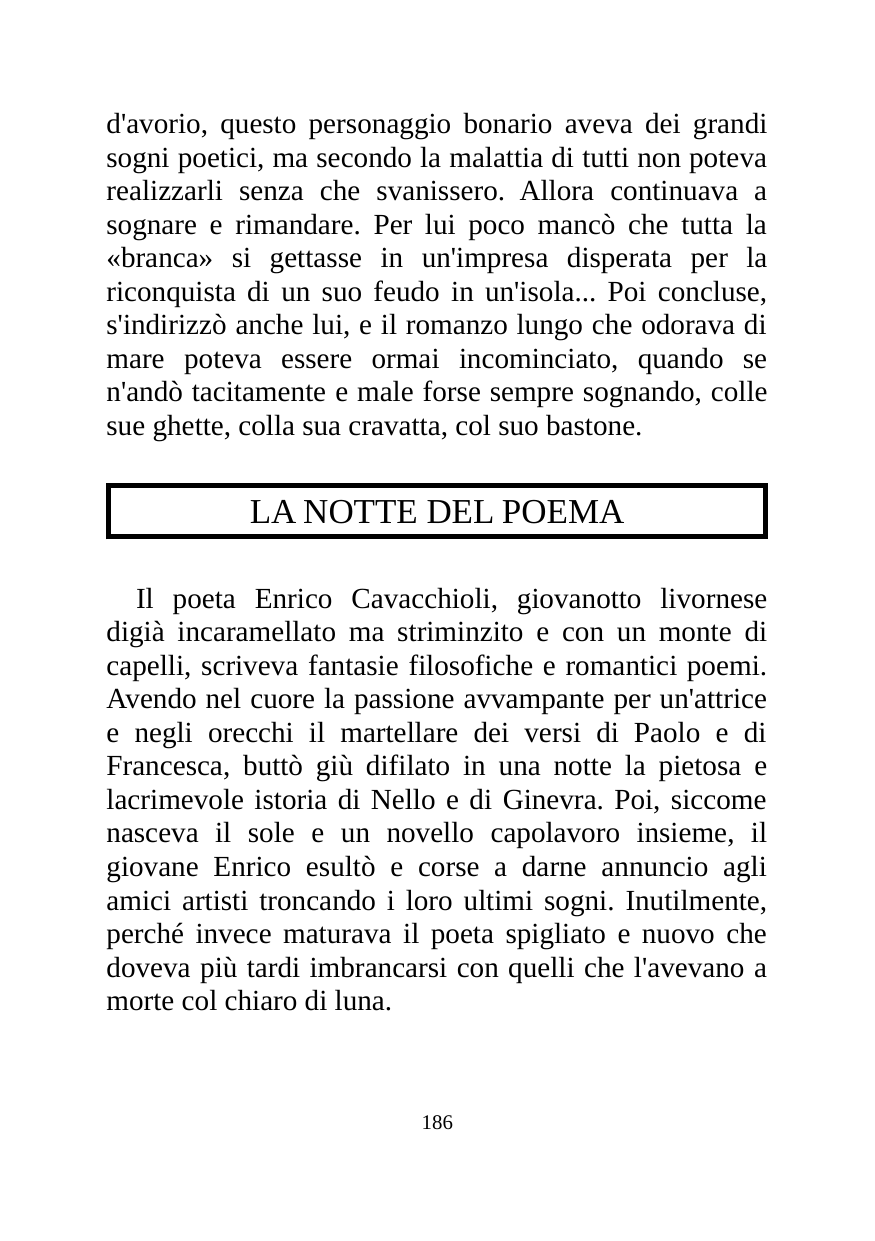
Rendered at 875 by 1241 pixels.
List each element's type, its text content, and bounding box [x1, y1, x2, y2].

subtitle LA NOTTE DEL POEMA [111, 488, 763, 534]
text Il poeta Enrico Cavacchioli, giovanotto livornese digià incaramellato ma striminzito e con un monte di capelli, scriveva fantasie filosofiche e romantici poemi. Avendo nel cuore la passione avvampante per un'attrice e negli orecchi il martellare dei versi di Paolo e di Francesca, buttò giù difilato in una notte la pietosa e lacrimevole istoria di Nello e di Ginevra. Poi, siccome nasceva il sole e un novello capolavoro insieme, il giovane Enrico esultò e corse a darne annuncio agli amici artisti troncando i loro ultimi sogni. Inutilmente, perché invece maturava il poeta spigliato e nuovo che doveva più tardi imbrancarsi con quelli che l'avevano a morte col chiaro di luna. [106, 581, 768, 1017]
text d'avorio, questo personaggio bonario aveva dei grandi sogni poetici, ma secondo la malattia di tutti non poteva realizzarli senza che svanissero. Allora continuava a sognare e rimandare. Per lui poco mancò che tutta la «branca» si gettasse in un'impresa disperata per la riconquista di un suo feudo in un'isola... Poi concluse, s'indirizzò anche lui, e il romanzo lungo che odorava di mare poteva essere ormai incominciato, quando se n'andò tacitamente e male forse sempre sognando, colle sue ghette, colla sua cravatta, col suo bastone. [106, 106, 768, 442]
